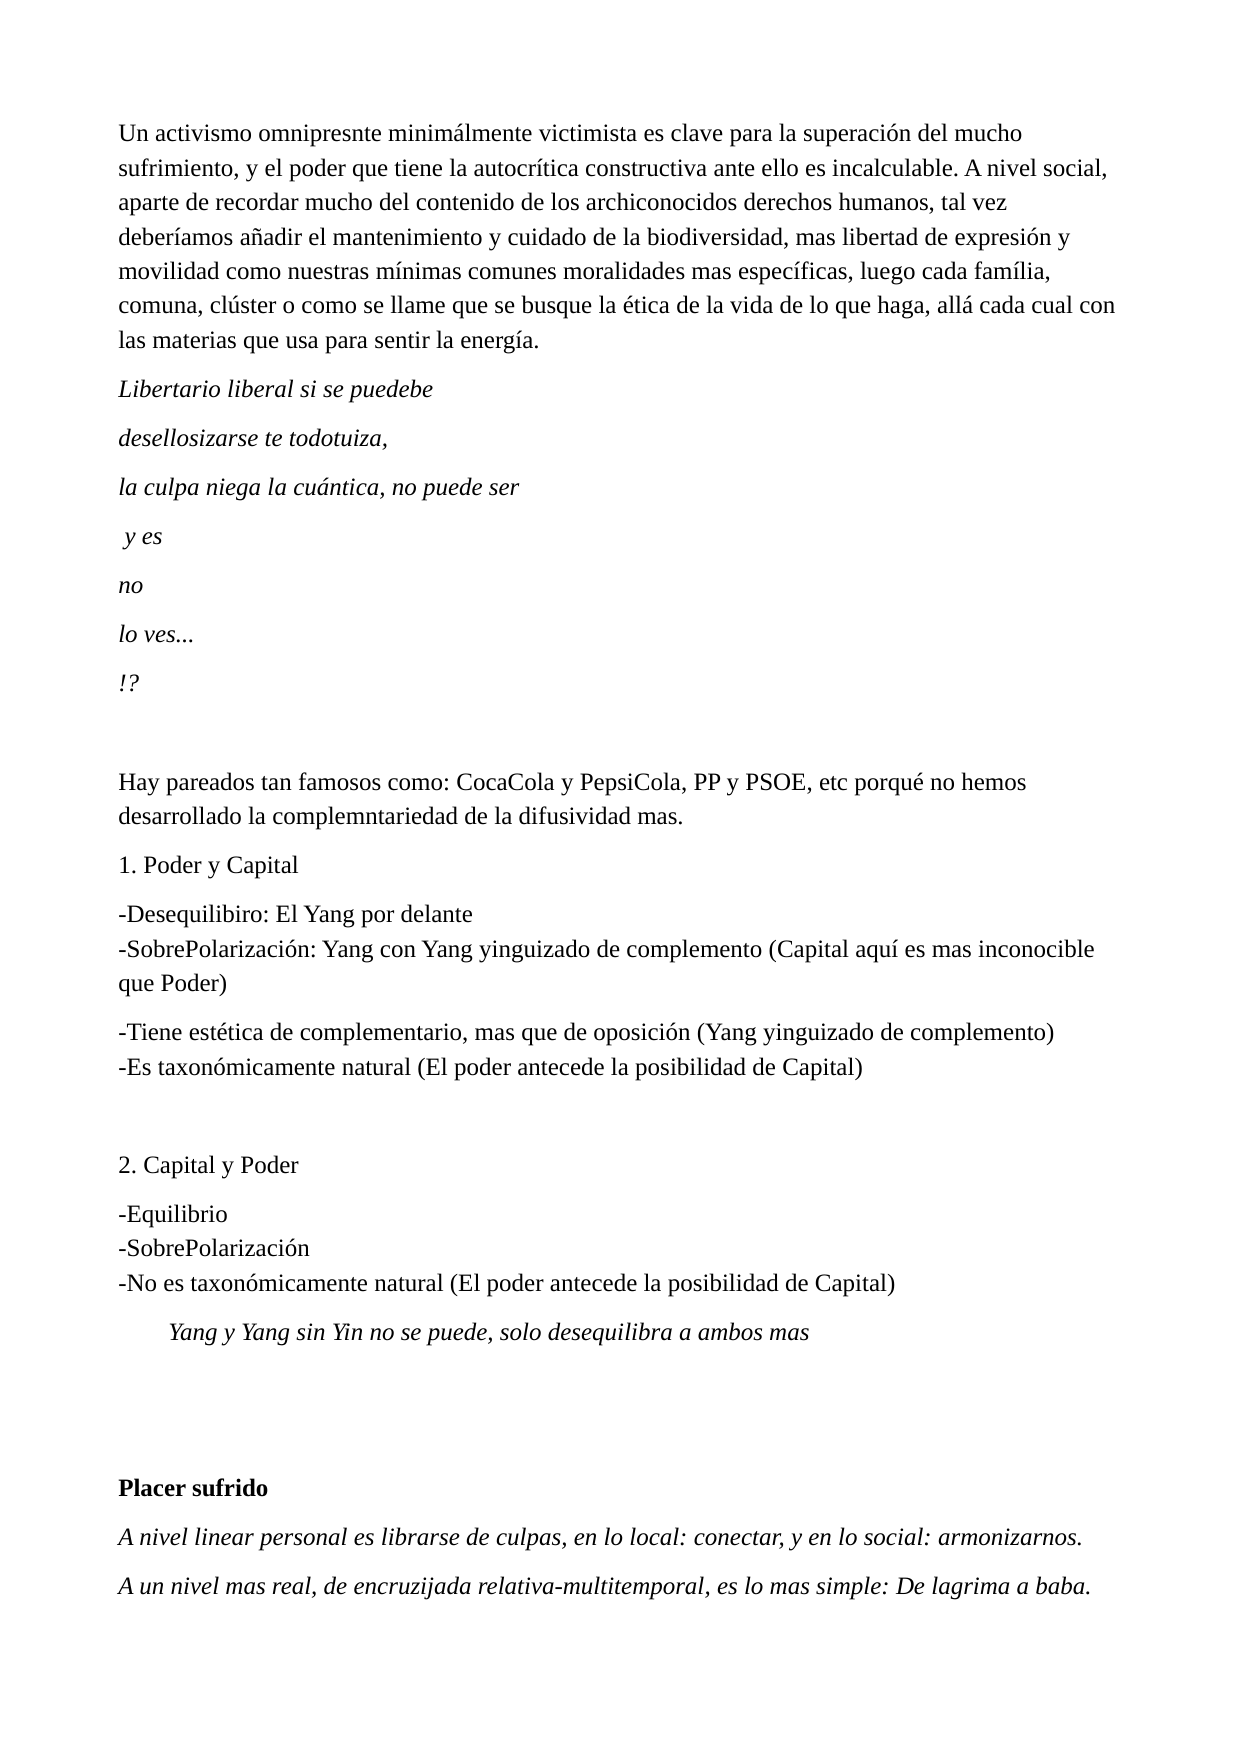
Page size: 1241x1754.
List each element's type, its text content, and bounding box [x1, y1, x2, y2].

text -Equilibrio -SobrePolarización -No es taxonómicamente natural (El poder antecede la posibilidad de Capital) [118, 1199, 1122, 1297]
text Yang y Yang sin Yin no se puede, solo desequilibra a ambos mas [118, 1317, 1063, 1346]
text A un nivel mas real, de encruzijada relativa-multitemporal, es lo mas simple: De lagrima a baba. [118, 1571, 1122, 1600]
text 2. Capital y Poder [118, 1150, 1122, 1178]
text -Tiene estética de complementario, mas que de oposición (Yang yinguizado de complemento) -Es taxonómicamente natural (El poder antecede la posibilidad de Capital) [118, 1017, 1122, 1080]
text y es [118, 521, 1122, 550]
text desellosizarse te todotuiza, [118, 423, 1122, 452]
text la culpa niega la cuántica, no puede ser [118, 472, 1122, 501]
text Placer sufrido [118, 1473, 1122, 1502]
text Un activismo omnipresnte minimálmente victimista es clave para la superación del mucho sufrimiento, y el poder que tiene la autocrítica constructiva ante ello es incalculable. A nivel social, aparte de recordar mucho del contenido de los archiconocidos derechos humanos, tal vez deberíamos añadir el mantenimiento y cuidado de la biodiversidad, mas libertad de expresión y movilidad como nuestras mínimas comunes moralidades mas específicas, luego cada família, comuna, clúster o como se llame que se busque la ética de la vida de lo que haga, allá cada cual con las materias que usa para sentir la energía. [118, 118, 1122, 354]
text A nivel linear personal es librarse de culpas, en lo local: conectar, y en lo social: armonizarnos. [118, 1522, 1122, 1551]
text lo ves... [118, 619, 1122, 648]
text Hay pareados tan famosos como: CocaCola y PepsiCola, PP y PSOE, etc porqué no hemos desarrollado la complemntariedad de la difusividad mas. [118, 767, 1122, 830]
text no [118, 570, 1122, 599]
text 1. Poder y Capital [118, 850, 1122, 879]
text !? [118, 668, 1122, 697]
text Libertario liberal si se puedebe [118, 374, 1122, 403]
text -Desequilibiro: El Yang por delante -SobrePolarización: Yang con Yang yinguizado de complemento (Capital aquí es mas inconocible que Poder) [118, 899, 1122, 997]
